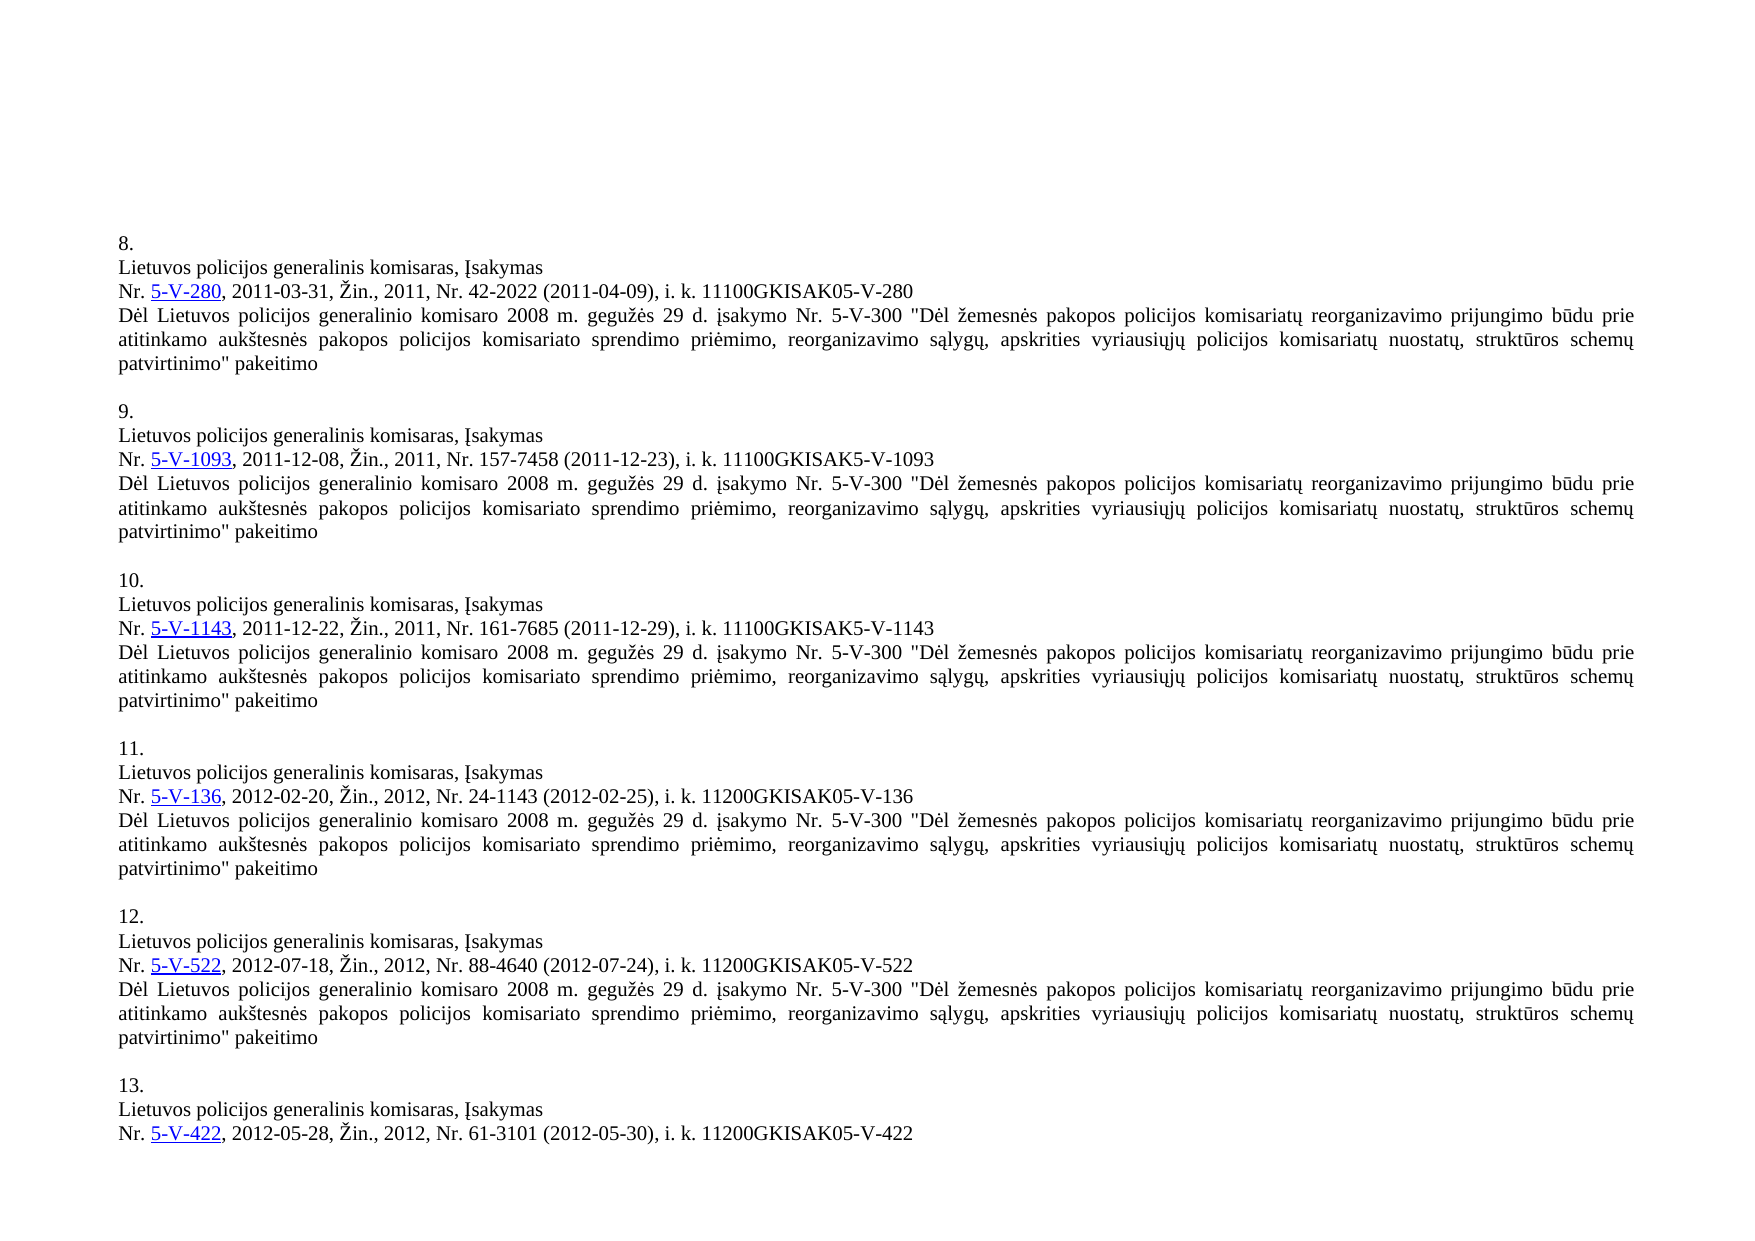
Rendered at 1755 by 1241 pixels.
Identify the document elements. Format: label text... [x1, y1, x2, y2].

text 9. [118, 399, 1636, 423]
text 13. [118, 1073, 1636, 1097]
text Dėl Lietuvos policijos generalinio komisaro 2008 m. gegužės 29 d. įsakymo Nr. 5-V-300 "Dėl žemesnės pakopos policijos komisariatų reorganizavimo prijungimo būdu prie atitinkamo aukštesnės pakopos policijos komisariato sprendimo priėmimo, reorganizavimo sąlygų, apskrities vyriausiųjų policijos komisariatų nuostatų, struktūros schemų patvirtinimo" pakeitimo [118, 808, 1636, 880]
text Dėl Lietuvos policijos generalinio komisaro 2008 m. gegužės 29 d. įsakymo Nr. 5-V-300 "Dėl žemesnės pakopos policijos komisariatų reorganizavimo prijungimo būdu prie atitinkamo aukštesnės pakopos policijos komisariato sprendimo priėmimo, reorganizavimo sąlygų, apskrities vyriausiųjų policijos komisariatų nuostatų, struktūros schemų patvirtinimo" pakeitimo [118, 640, 1636, 712]
text Nr. 5-V-136, 2012-02-20, Žin., 2012, Nr. 24-1143 (2012-02-25), i. k. 11200GKISAK05-V-136 [118, 784, 1636, 808]
text Dėl Lietuvos policijos generalinio komisaro 2008 m. gegužės 29 d. įsakymo Nr. 5-V-300 "Dėl žemesnės pakopos policijos komisariatų reorganizavimo prijungimo būdu prie atitinkamo aukštesnės pakopos policijos komisariato sprendimo priėmimo, reorganizavimo sąlygų, apskrities vyriausiųjų policijos komisariatų nuostatų, struktūros schemų patvirtinimo" pakeitimo [118, 303, 1636, 375]
text 12. [118, 904, 1636, 928]
text Nr. 5-V-280, 2011-03-31, Žin., 2011, Nr. 42-2022 (2011-04-09), i. k. 11100GKISAK05-V-280 [118, 279, 1636, 303]
text Nr. 5-V-1143, 2011-12-22, Žin., 2011, Nr. 161-7685 (2011-12-29), i. k. 11100GKISAK5-V-1143 [118, 616, 1636, 640]
text Lietuvos policijos generalinis komisaras, Įsakymas [118, 423, 1636, 447]
text Lietuvos policijos generalinis komisaras, Įsakymas [118, 255, 1636, 279]
text Nr. 5-V-1093, 2011-12-08, Žin., 2011, Nr. 157-7458 (2011-12-23), i. k. 11100GKISAK5-V-1093 [118, 447, 1636, 471]
text Nr. 5-V-422, 2012-05-28, Žin., 2012, Nr. 61-3101 (2012-05-30), i. k. 11200GKISAK05-V-422 [118, 1121, 1636, 1145]
text 11. [118, 736, 1636, 760]
text Nr. 5-V-522, 2012-07-18, Žin., 2012, Nr. 88-4640 (2012-07-24), i. k. 11200GKISAK05-V-522 [118, 953, 1636, 977]
text Lietuvos policijos generalinis komisaras, Įsakymas [118, 928, 1636, 953]
text Dėl Lietuvos policijos generalinio komisaro 2008 m. gegužės 29 d. įsakymo Nr. 5-V-300 "Dėl žemesnės pakopos policijos komisariatų reorganizavimo prijungimo būdu prie atitinkamo aukštesnės pakopos policijos komisariato sprendimo priėmimo, reorganizavimo sąlygų, apskrities vyriausiųjų policijos komisariatų nuostatų, struktūros schemų patvirtinimo" pakeitimo [118, 977, 1636, 1049]
text Lietuvos policijos generalinis komisaras, Įsakymas [118, 592, 1636, 616]
text 10. [118, 568, 1636, 592]
text Lietuvos policijos generalinis komisaras, Įsakymas [118, 760, 1636, 784]
text Dėl Lietuvos policijos generalinio komisaro 2008 m. gegužės 29 d. įsakymo Nr. 5-V-300 "Dėl žemesnės pakopos policijos komisariatų reorganizavimo prijungimo būdu prie atitinkamo aukštesnės pakopos policijos komisariato sprendimo priėmimo, reorganizavimo sąlygų, apskrities vyriausiųjų policijos komisariatų nuostatų, struktūros schemų patvirtinimo" pakeitimo [118, 471, 1636, 543]
text 8. [118, 231, 1636, 255]
text Lietuvos policijos generalinis komisaras, Įsakymas [118, 1097, 1636, 1121]
